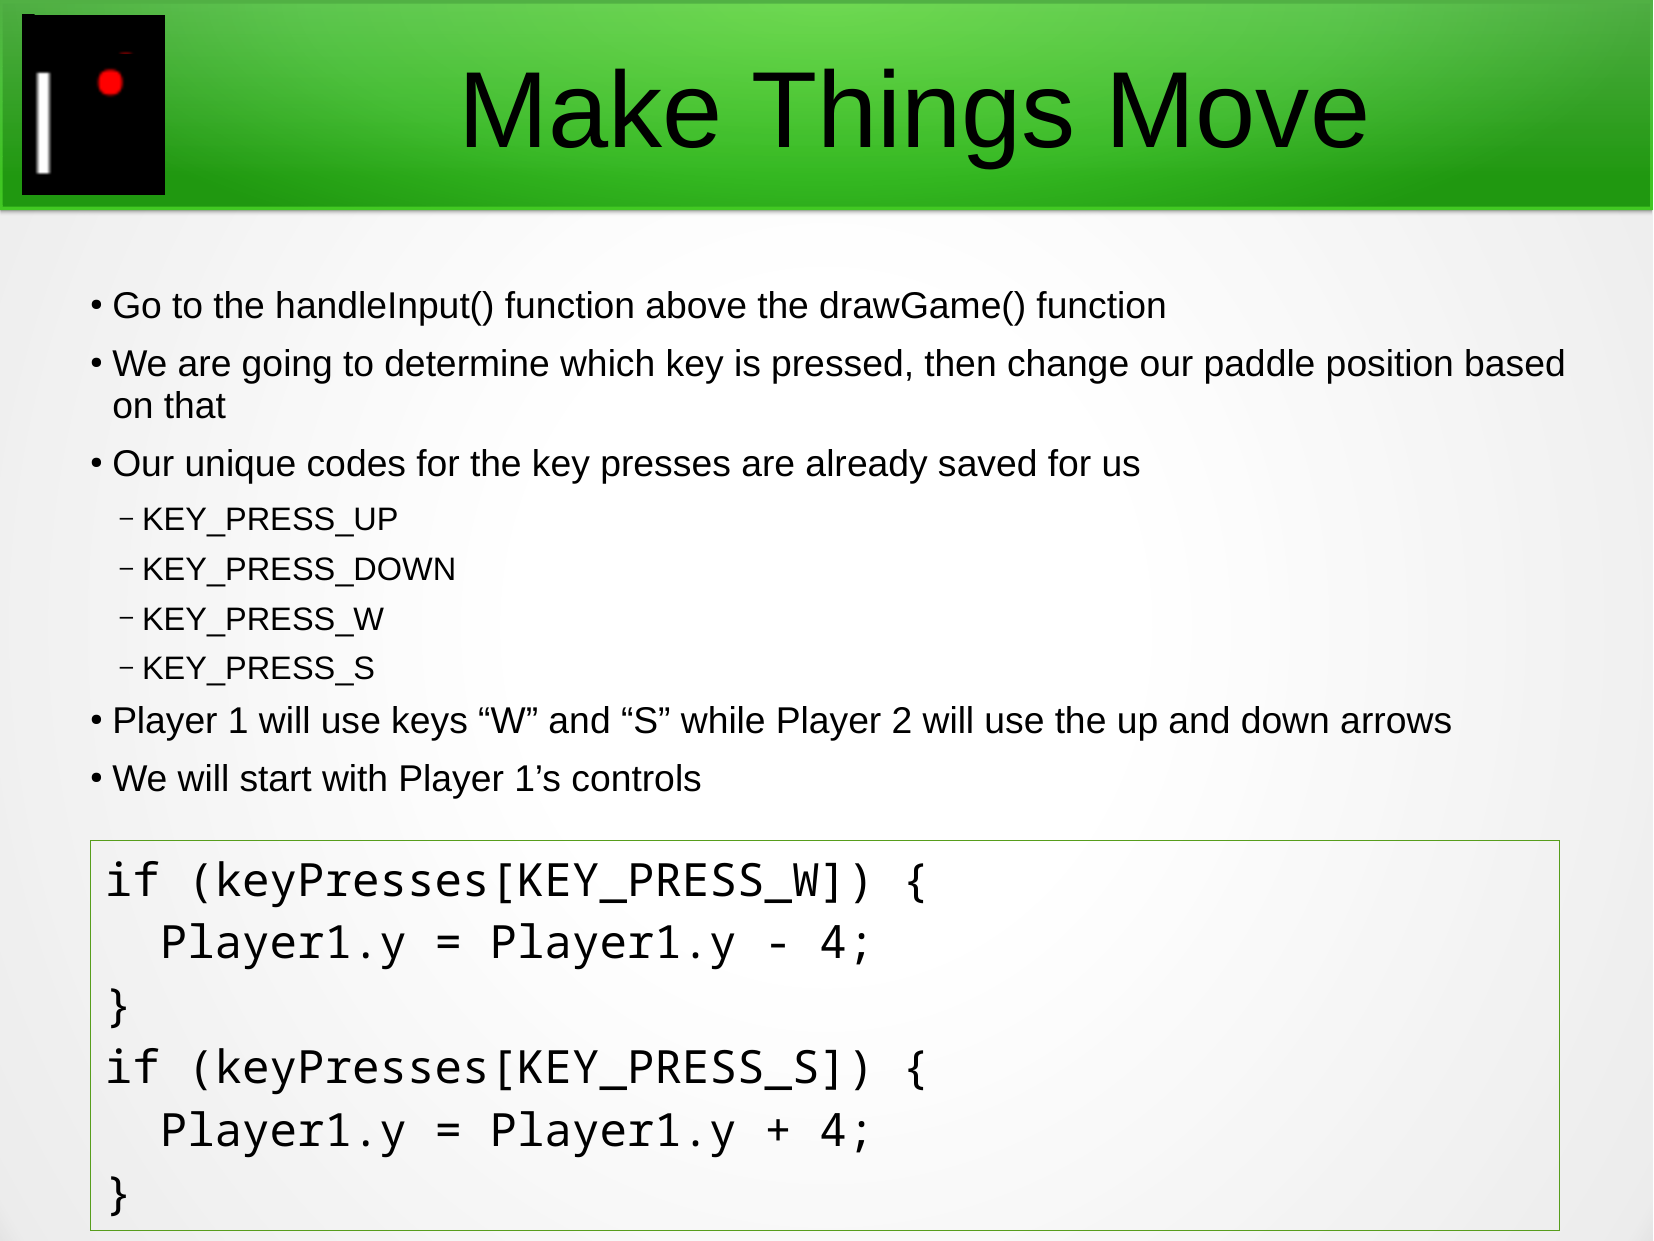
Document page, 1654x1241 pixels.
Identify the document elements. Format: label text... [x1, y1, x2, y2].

list Go to the handleInput() function above the drawGame() function We are going to determine which key is pressed, then change our paddle position based on that Our unique codes for the key presses are already saved for us KEY_PRESS_UP KEY_PRESS_DOWN KEY_PRESS_W KEY_PRESS_S Player 1 will use keys “W” and “S” while Player 2 will use the up and down arrows We will start with Player 1’s controls [82, 285, 1591, 811]
title Make Things Move [195, 30, 1636, 190]
picture [22, 14, 165, 195]
text_box if (keyPresses[KEY_PRESS_W]) { Player1.y = Player1.y - 4; } if (keyPresses[KEY_PRESS_S]) { Player1.y = Player1.y + 4; } [90, 840, 1560, 1200]
